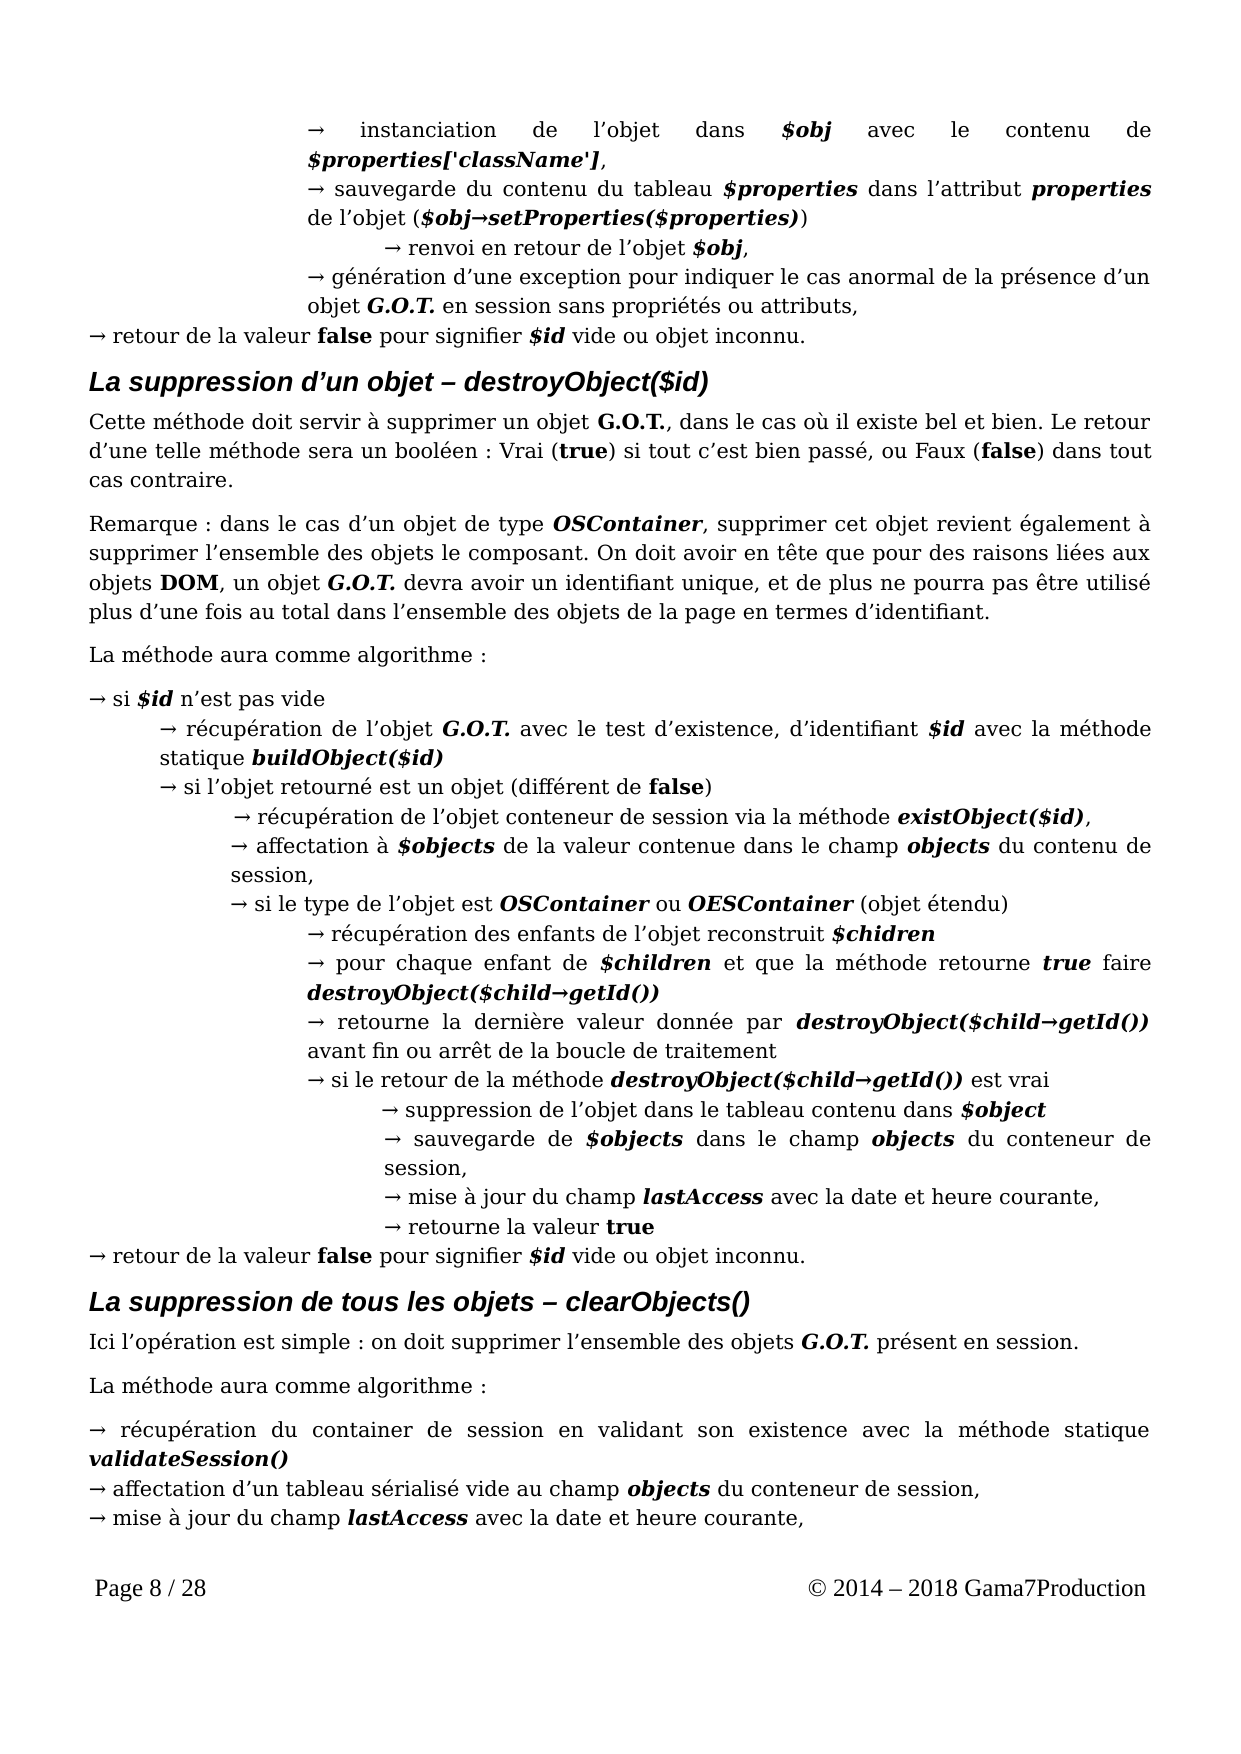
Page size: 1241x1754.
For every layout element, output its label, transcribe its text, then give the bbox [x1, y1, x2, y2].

text → sauvegarde de $objects dans le champ objects du conteneur de session, [384, 1127, 1152, 1180]
text → renvoi en retour de l’objet $obj, [384, 236, 1152, 260]
text La méthode aura comme algorithme : [88, 643, 1152, 668]
text → si l’objet retourné est un objet (différent de false) [159, 775, 1152, 800]
text → sauvegarde du contenu du tableau $properties dans l’attribut properties de l’objet ($obj→setProperties($properties)) [307, 177, 1152, 231]
text → pour chaque enfant de $children et que la méthode retourne true faire destroyObject($child→getId()) [307, 951, 1152, 1005]
text → retour de la valeur false pour signifier $id vide ou objet inconnu. [88, 323, 1152, 348]
text → récupération du container de session en validant son existence avec la méthode statique validateSession() [88, 1418, 1152, 1471]
text → si le type de l’objet est OSContainer ou OESContainer (objet étendu) [159, 892, 1152, 917]
text → retourne la dernière valeur donnée par destroyObject($child→getId()) avant fin ou arrêt de la boucle de traitement [307, 1010, 1152, 1063]
text → affectation à $objects de la valeur contenue dans le champ objects du contenu de session, [230, 834, 1152, 887]
subtitle La suppression d’un objet – destroyObject($id) [88, 365, 1152, 397]
text → génération d’une exception pour indiquer le cas anormal de la présence d’un objet G.O.T. en session sans propriétés ou attributs, [307, 265, 1152, 319]
text → récupération de l’objet conteneur de session via la méthode existObject($id), [159, 804, 1152, 829]
text → mise à jour du champ lastAccess avec la date et heure courante, [384, 1185, 1152, 1210]
text Cette méthode doit servir à supprimer un objet G.O.T., dans le cas où il existe bel et bien. Le retour d’une telle méthode sera un booléen : Vrai (true) si tout c’est bien passé, ou Faux (false) dans tout cas contraire. [88, 410, 1152, 493]
text → retour de la valeur false pour signifier $id vide ou objet inconnu. [88, 1244, 1152, 1268]
text → mise à jour du champ lastAccess avec la date et heure courante, [88, 1506, 1152, 1530]
text → si $id n’est pas vide [88, 687, 1152, 712]
text → si le retour de la méthode destroyObject($child→getId()) est vrai [307, 1068, 1152, 1093]
text → affectation d’un tableau sérialisé vide au champ objects du conteneur de session, [88, 1476, 1152, 1501]
text Remarque : dans le cas d’un objet de type OSContainer, supprimer cet objet revient également à supprimer l’ensemble des objets le composant. On doit avoir en tête que pour des raisons liées aux objets DOM, un objet G.O.T. devra avoir un identifiant unique, et de plus ne pourra pas être utilisé plus d’une fois au total dans l’ensemble des objets de la page en termes d’identifiant. [88, 512, 1152, 624]
subtitle La suppression de tous les objets – clearObjects() [88, 1286, 1152, 1318]
text La méthode aura comme algorithme : [88, 1374, 1152, 1398]
text Ici l’opération est simple : on doit supprimer l’ensemble des objets G.O.T. présent en session. [88, 1330, 1152, 1355]
text → retourne la valeur true [384, 1214, 1152, 1239]
text → récupération de l’objet G.O.T. avec le test d’existence, d’identifiant $id avec la méthode statique buildObject($id) [159, 716, 1152, 770]
text → récupération des enfants de l’objet reconstruit $chidren [307, 922, 1152, 946]
text → instanciation de l’objet dans $obj avec le contenu de $properties['className'], [307, 118, 1152, 172]
text → suppression de l’objet dans le tableau contenu dans $object [307, 1097, 1152, 1122]
